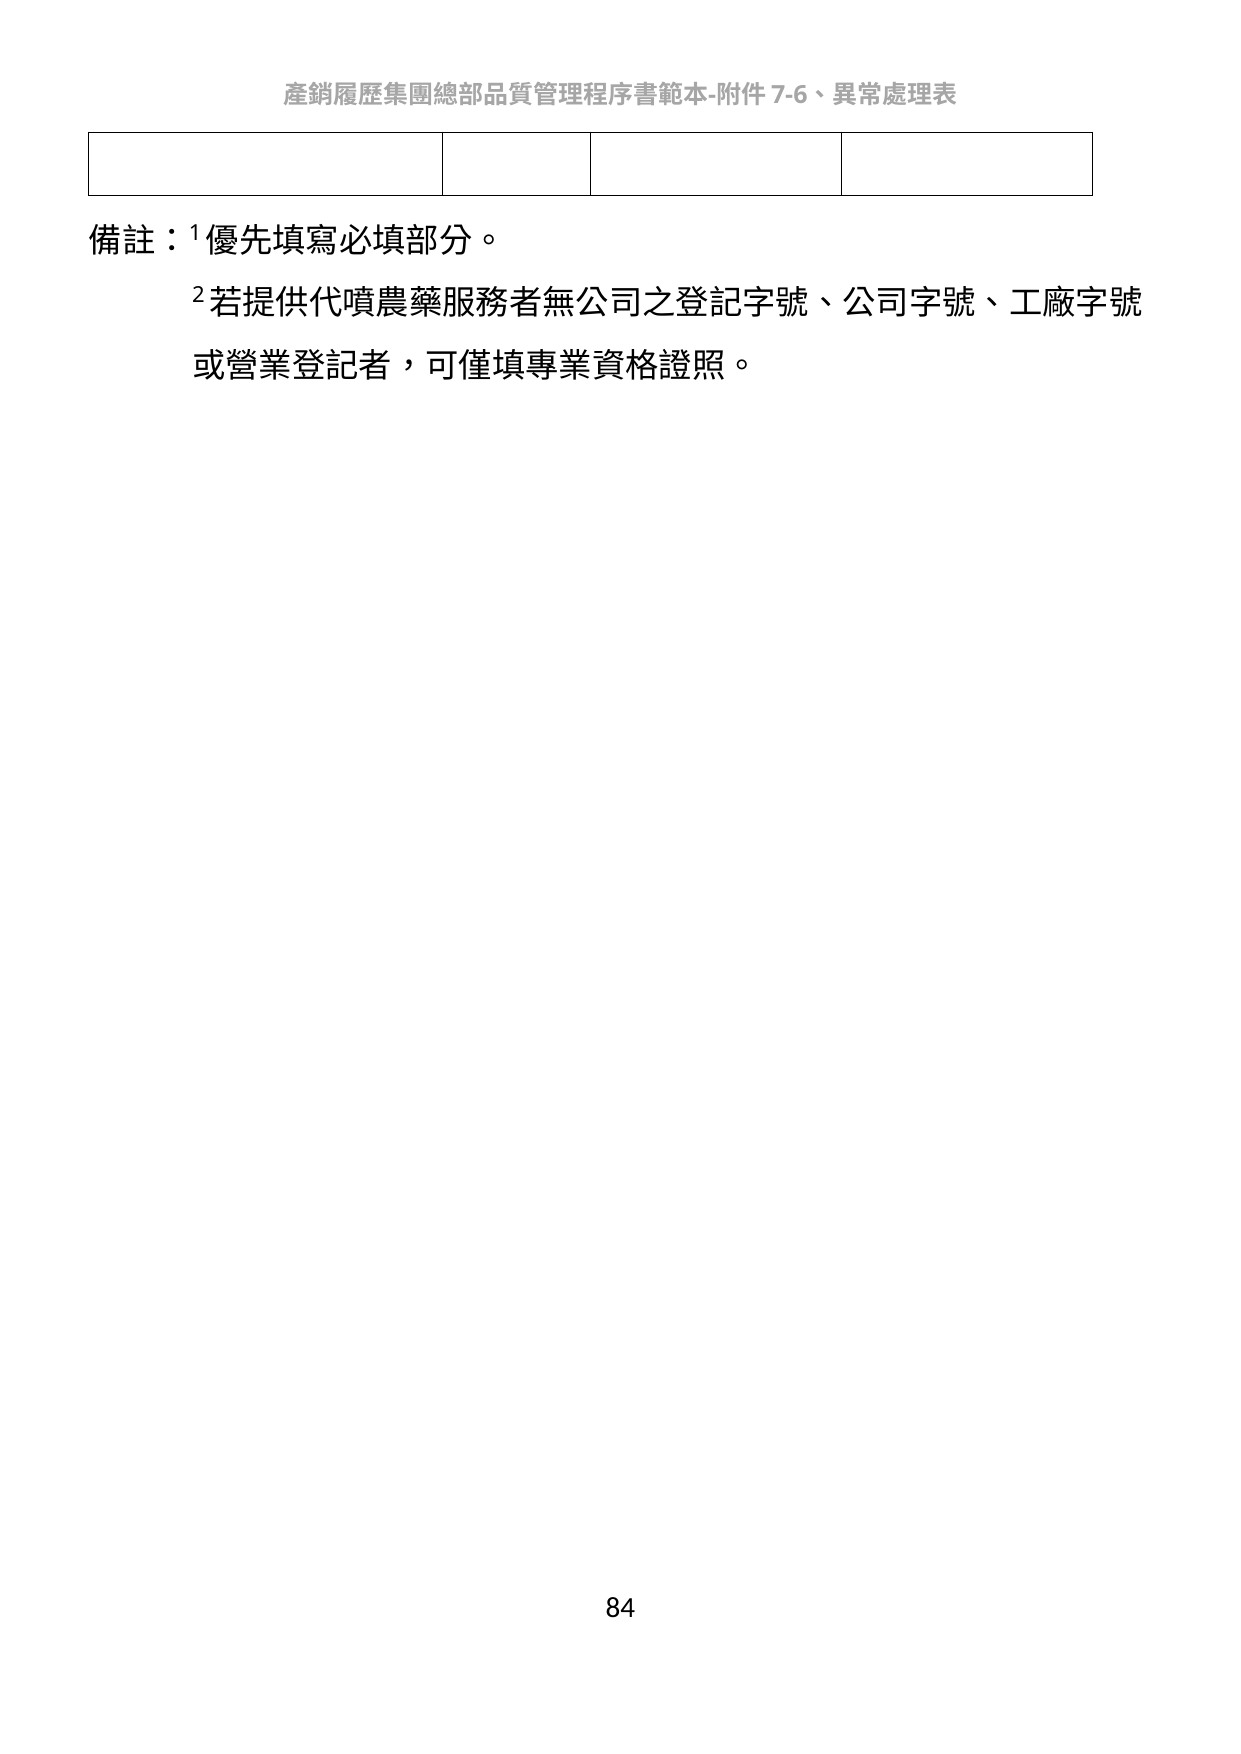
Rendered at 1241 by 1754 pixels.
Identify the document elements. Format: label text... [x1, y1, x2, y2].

text 備註：1優先填寫必填部分。 [89, 196, 1152, 259]
text 2若提供代噴農藥服務者無公司之登記字號、公司字號、工廠字號或營業登記者，可僅填專業資格證照。 [192, 259, 1152, 384]
table_cell [842, 133, 1092, 195]
table_cell [443, 133, 590, 195]
table_cell [89, 133, 442, 195]
table_cell [591, 133, 841, 195]
